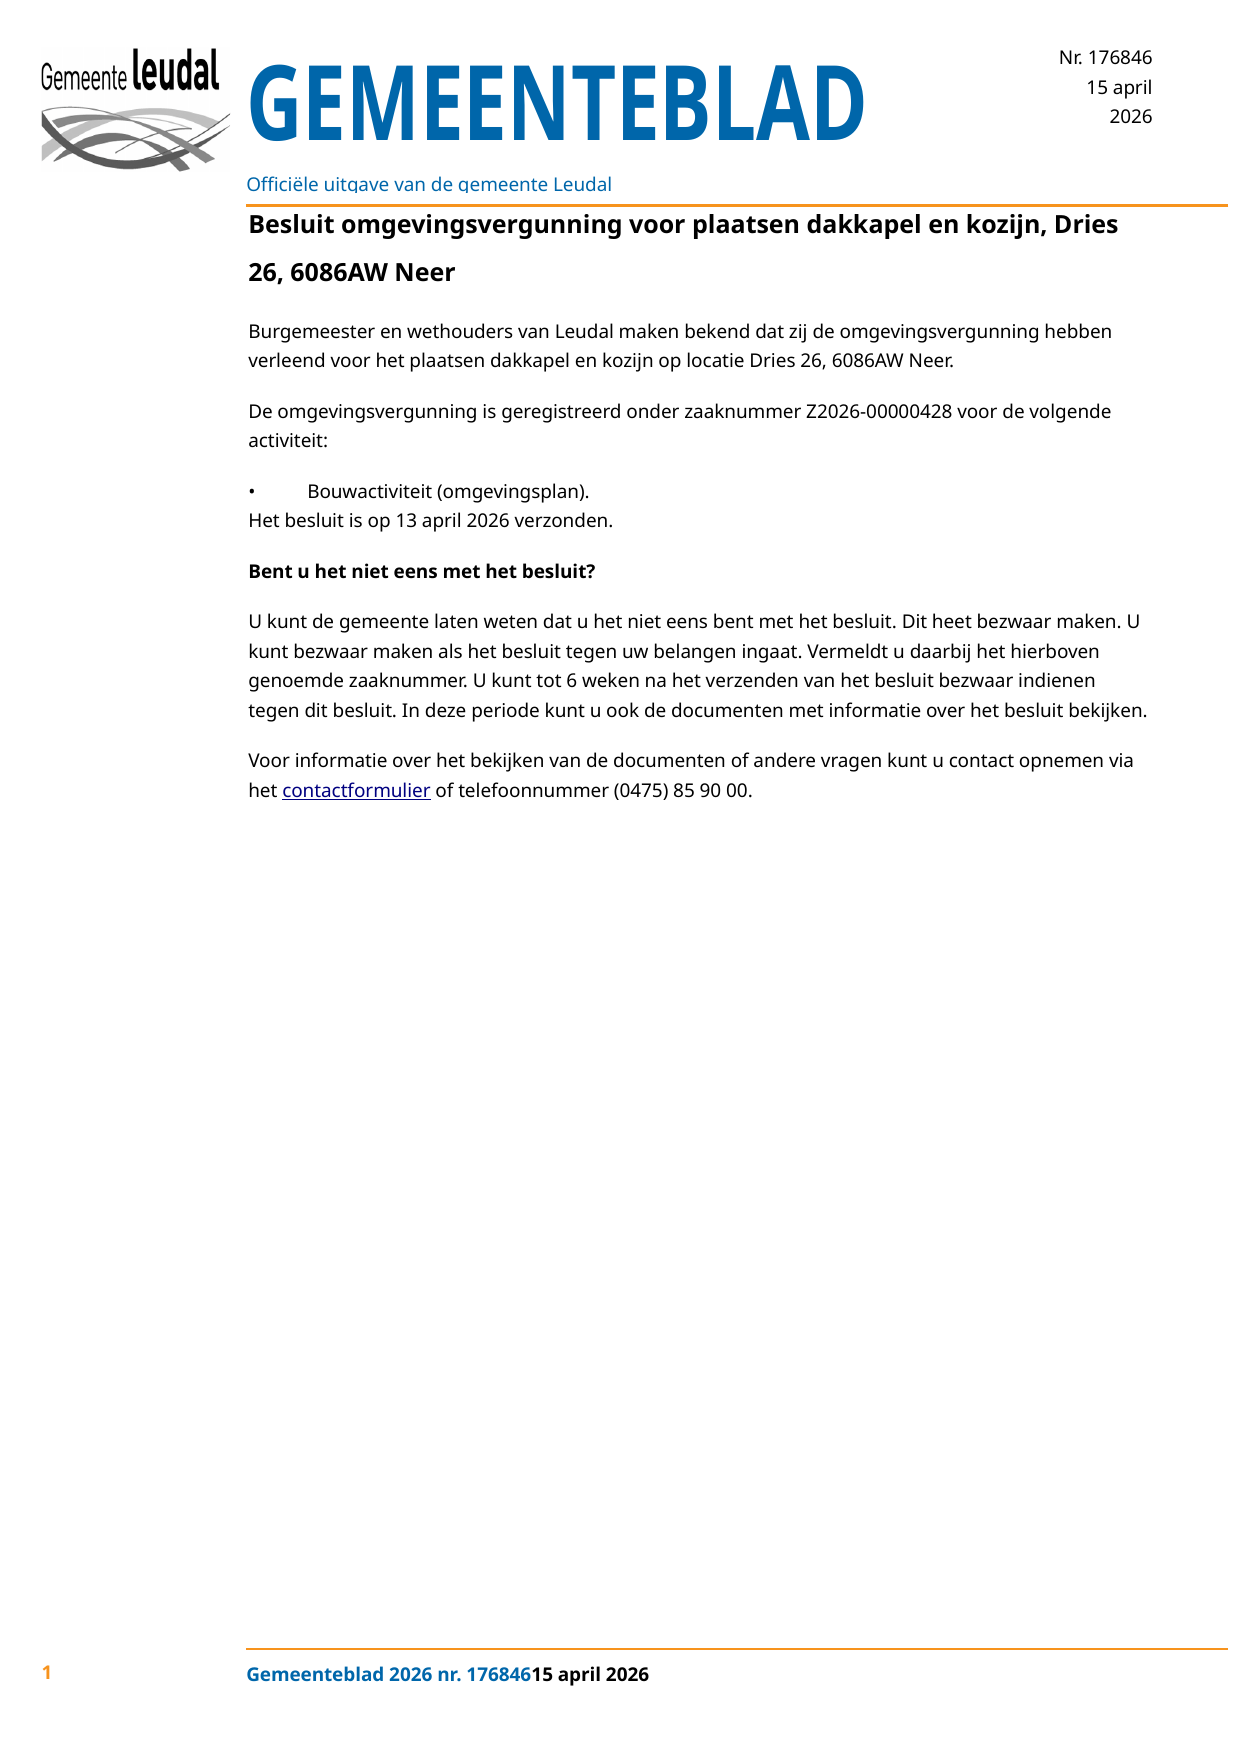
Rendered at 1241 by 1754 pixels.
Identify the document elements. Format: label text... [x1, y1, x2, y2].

text Voor informatie over het bekijken van de documenten of andere vragen kunt u contact opnemen via het contactformulier of telefoonnummer (0475) 85 90 00. [248, 747, 1152, 803]
text Bent u het niet eens met het besluit? [248, 558, 1152, 584]
text Het besluit is op 13 april 2026 verzonden. [248, 507, 1152, 533]
text U kunt de gemeente laten weten dat u het niet eens bent met het besluit. Dit heet bezwaar maken. U kunt bezwaar maken als het besluit tegen uw belangen ingaat. Vermeldt u daarbij het hierboven genoemde zaaknummer. U kunt tot 6 weken na het verzenden van het besluit bezwaar indienen tegen dit besluit. In deze periode kunt u ook de documenten met informatie over het besluit bekijken. [248, 608, 1152, 723]
picture [41, 47, 231, 172]
list Bouwactiviteit (omgevingsplan). [248, 478, 1152, 504]
text Besluit omgevingsvergunning voor plaatsen dakkapel en kozijn, Dries 26, 6086AW Neer [248, 207, 1152, 288]
text Burgemeester en wethouders van Leudal maken bekend dat zij de omgevingsvergunning hebben verleend voor het plaatsen dakkapel en kozijn op locatie Dries 26, 6086AW Neer. [248, 318, 1152, 373]
text De omgevingsvergunning is geregistreerd onder zaaknummer Z2026-00000428 voor de volgende activiteit: [248, 398, 1152, 453]
